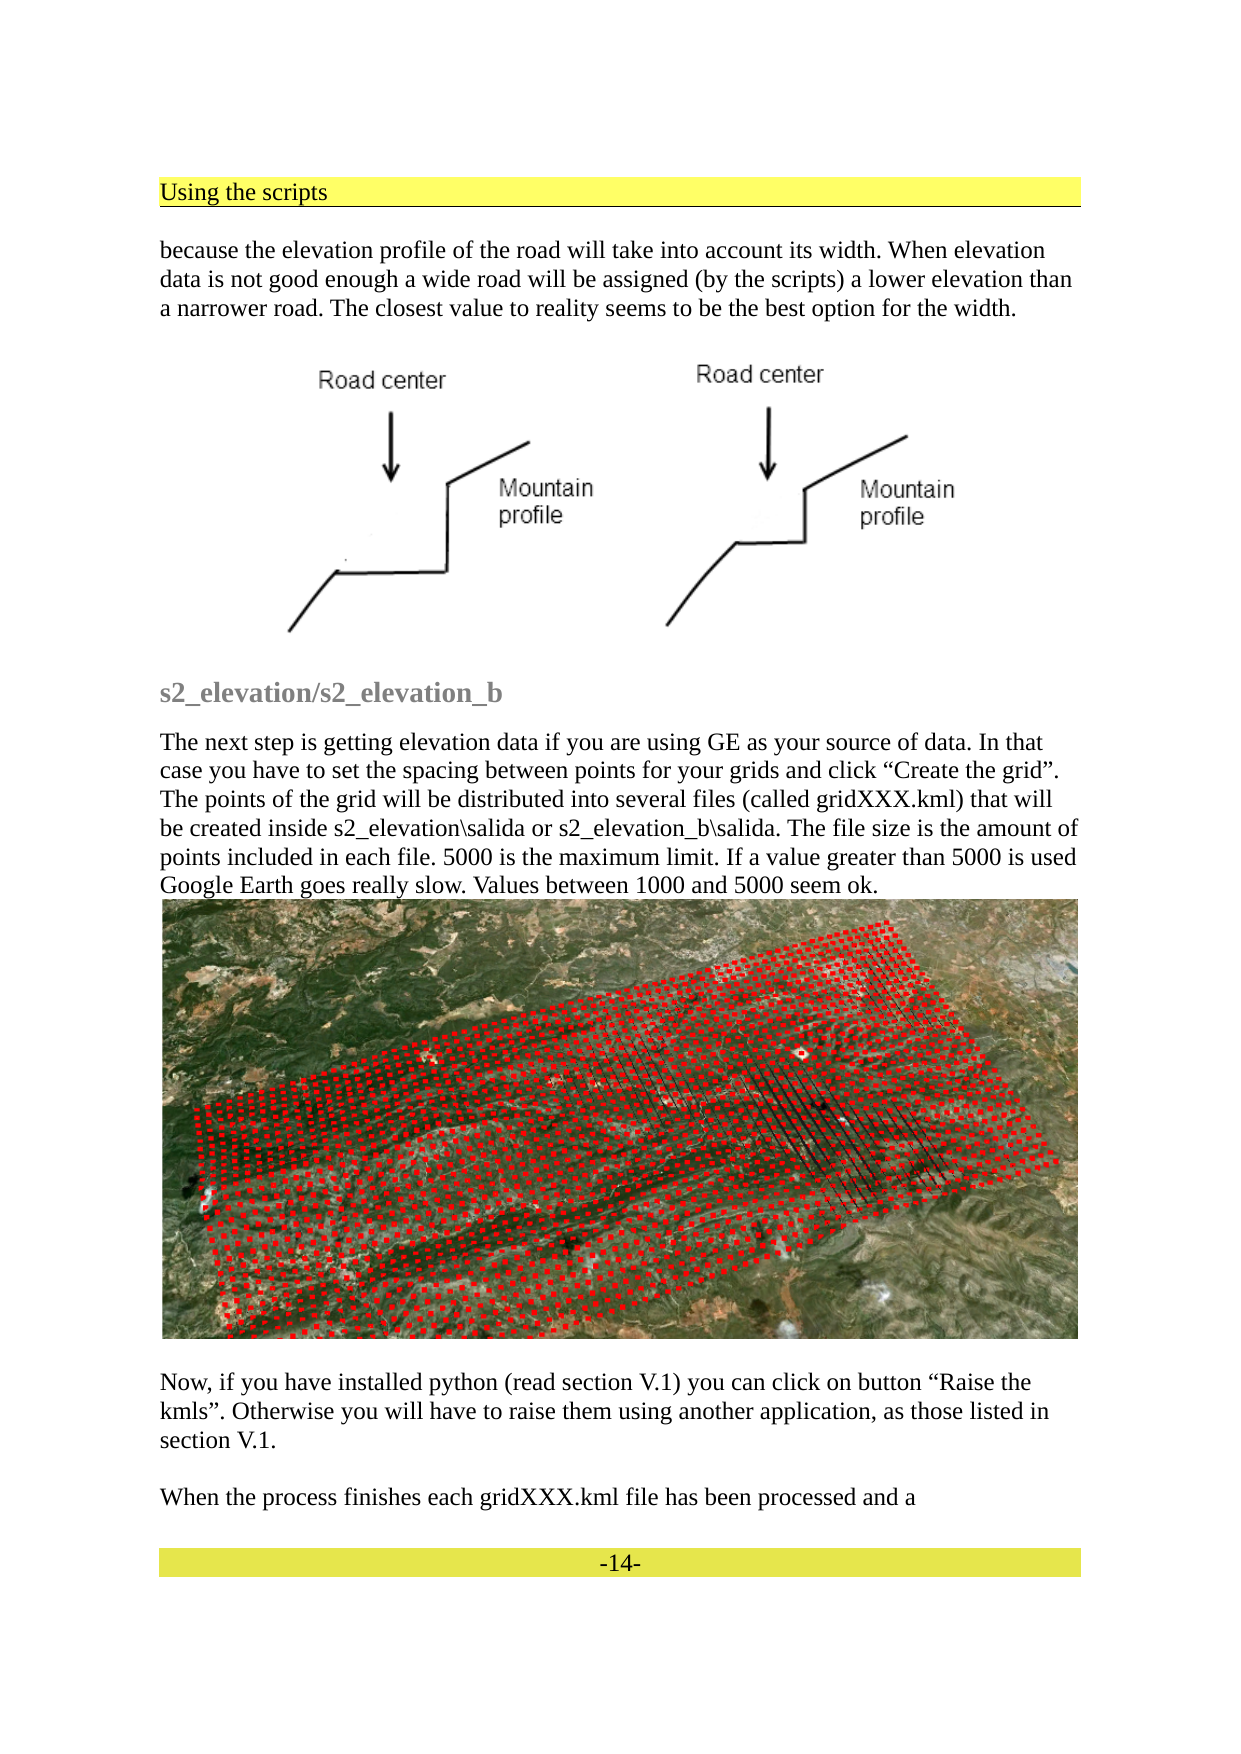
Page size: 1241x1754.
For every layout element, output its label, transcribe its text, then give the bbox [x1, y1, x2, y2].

picture [271, 350, 970, 676]
picture [162, 899, 1078, 1339]
subtitle s2_elevation/s2_elevation_b [159, 676, 1081, 709]
text because the elevation profile of the road will take into account its width. When elevation data is not good enough a wide road will be assigned (by the scripts) a lower elevation than a narrower road. The closest value to reality seems to be the best option for the width. [159, 236, 1081, 322]
text Now, if you have installed python (read section V.1) you can click on button “Raise the kmls”. Otherwise you will have to raise them using another application, as those listed in section V.1. [159, 1367, 1081, 1454]
text When the process finishes each gridXXX.kml file has been processed and a [159, 1482, 1081, 1511]
text The next step is getting elevation data if you are using GE as your source of data. In that case you have to set the spacing between points for your grids and click “Create the grid”. The points of the grid will be distributed into several files (called gridXXX.kml) that will be created inside s2_elevation\salida or s2_elevation_b\salida. The file size is the amount of points included in each file. 5000 is the maximum limit. If a value greater than 5000 is used Google Earth goes really slow. Values between 1000 and 5000 seem ok. [159, 727, 1081, 899]
